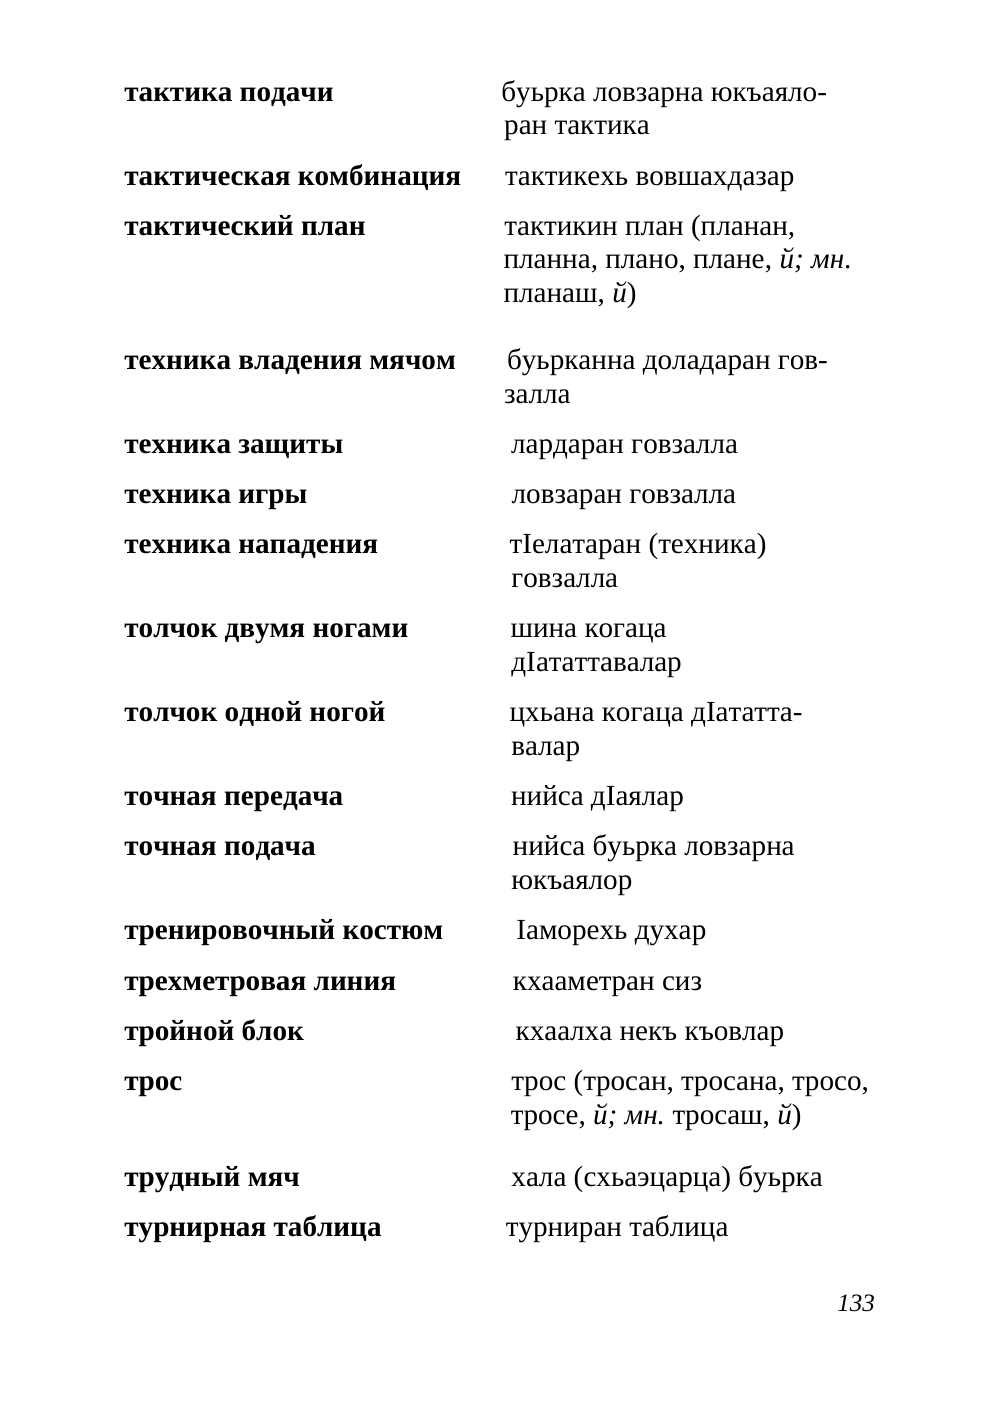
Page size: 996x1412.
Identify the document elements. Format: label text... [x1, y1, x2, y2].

text тренировочный костюм Iаморехь духар [124, 912, 877, 946]
text техника защиты лардаран говзалла [124, 426, 877, 459]
text тактический план тактикин план (планан, [124, 208, 877, 242]
text дIататтавалар [124, 644, 877, 678]
text валар [124, 728, 877, 761]
text тройной блок кхаалха некъ къовлар [124, 1013, 877, 1047]
text толчок одной ногой цхьана когаца дIататта- [124, 694, 877, 728]
text тактическая комбинация тактикехь вовшахдазар [124, 158, 877, 191]
text планаш, й) [124, 275, 877, 309]
text техника нападения тIелатаран (техника) [124, 527, 877, 560]
text залла [124, 376, 877, 409]
text техника владения мячом буьрканна доладаран гов- [124, 342, 877, 376]
text тактика подачи буьрка ловзарна юкъаяло- [124, 74, 877, 107]
text трос трос (тросан, тросана, тросо, [124, 1063, 877, 1097]
text точная подача нийса буьрка ловзарна [124, 828, 877, 862]
text точная передача нийса дIаялар [124, 778, 877, 812]
text юкъаялор [124, 862, 877, 896]
text ран тактика [124, 107, 877, 141]
text тросе, й; мн. тросаш, й) [124, 1097, 877, 1130]
text говзалла [124, 560, 877, 594]
text трехметровая линия кхааметран сиз [124, 963, 877, 996]
text турнирная таблица турниран таблица [124, 1209, 877, 1243]
text техника игры ловзаран говзалла [124, 476, 877, 510]
text трудный мяч хала (схьаэцарца) буьрка [124, 1159, 877, 1193]
text толчок двумя ногами шина когаца [124, 611, 877, 644]
text планна, плано, плане, й; мн. [124, 242, 877, 275]
